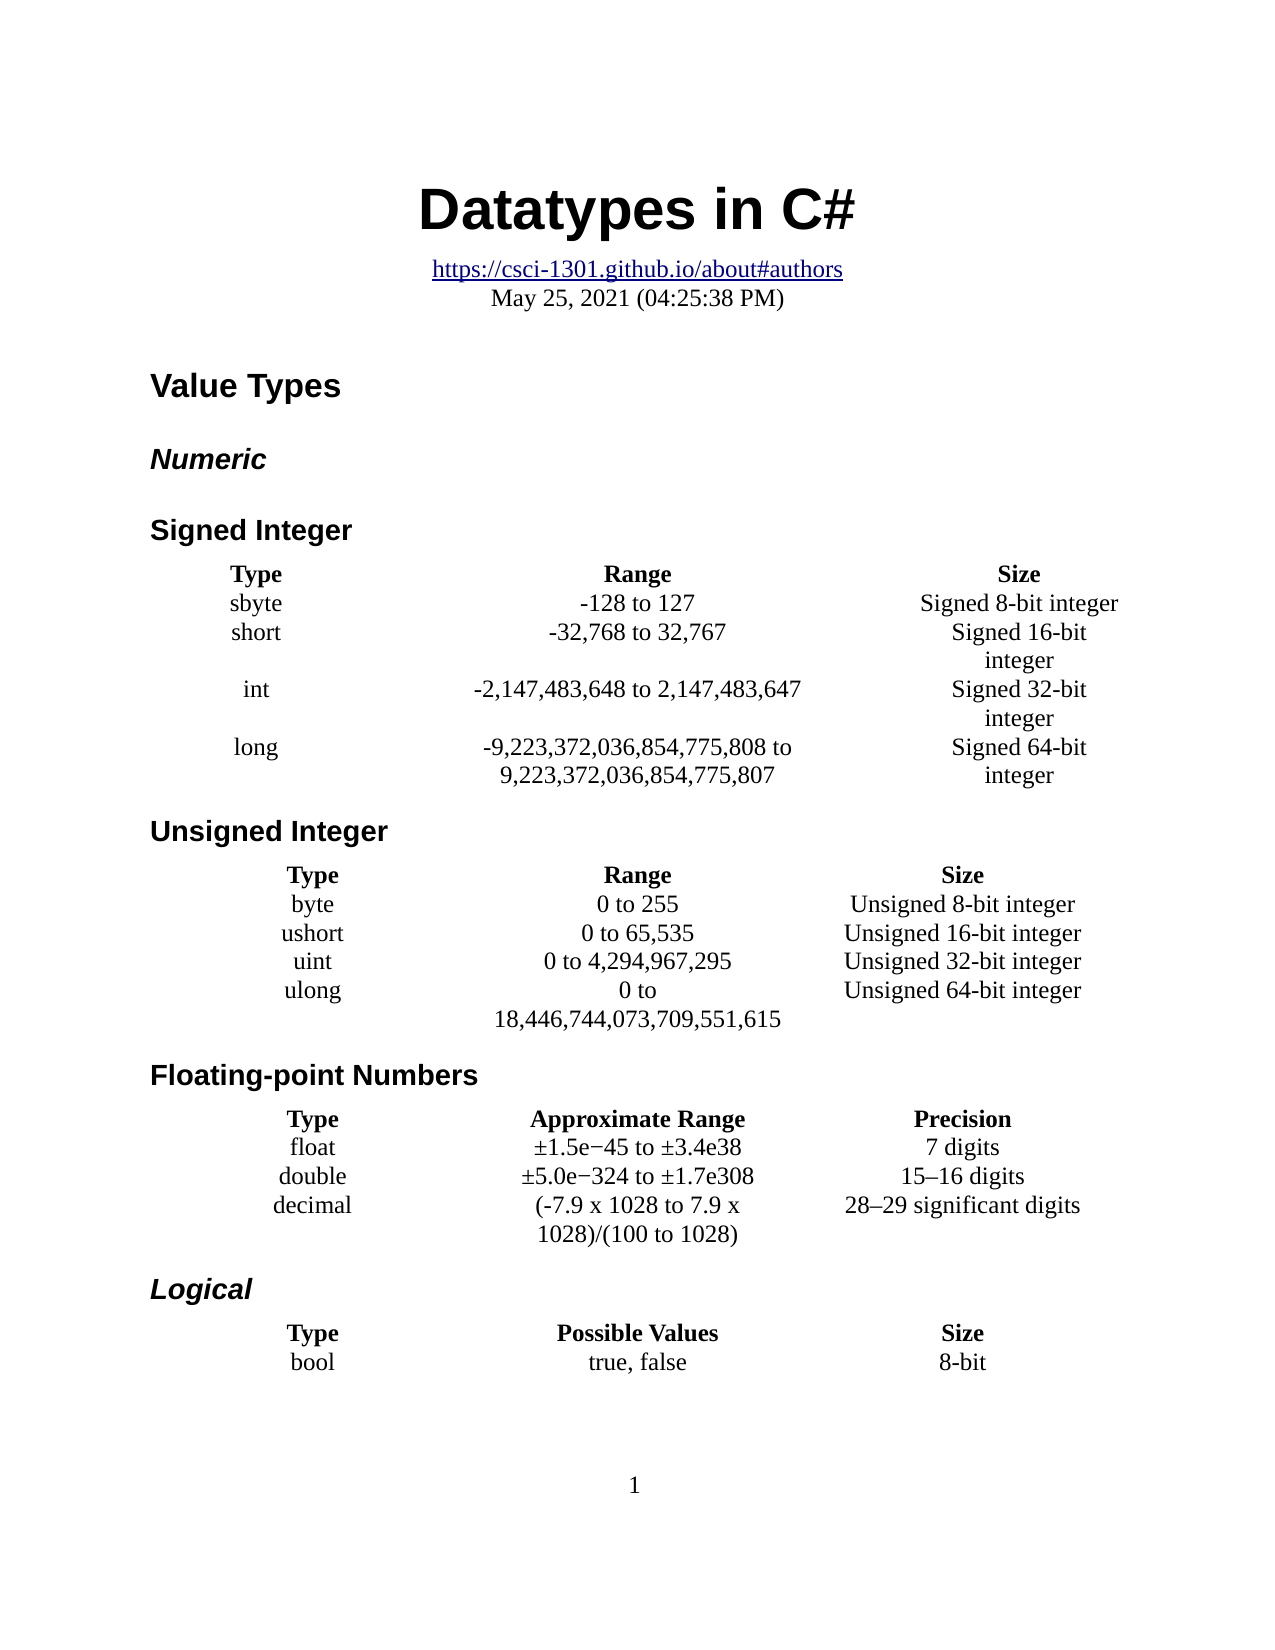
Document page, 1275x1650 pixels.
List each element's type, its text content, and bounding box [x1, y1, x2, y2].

table_cell 7 digits [800, 1133, 1125, 1161]
table_cell uint [150, 946, 475, 975]
table_cell decimal [150, 1190, 475, 1247]
subtitle Logical [150, 1272, 1125, 1306]
table_cell 8-bit [800, 1347, 1125, 1376]
table_cell -9,223,372,036,854,775,808 to 9,223,372,036,854,775,807 [362, 732, 913, 789]
table_cell -128 to 127 [362, 588, 913, 617]
table_cell 0 to 65,535 [475, 918, 800, 946]
table_header Possible Values [475, 1319, 800, 1347]
table_cell Unsigned 8-bit integer [800, 889, 1125, 918]
table_header Size [913, 559, 1125, 588]
table_header Type [150, 860, 475, 889]
table_cell 28–29 significant digits [800, 1190, 1125, 1247]
text May 25, 2021 (04:25:38 PM) [150, 283, 1125, 312]
table_cell (-7.9 x 1028 to 7.9 x 1028)/(100 to 1028) [475, 1190, 800, 1247]
table_cell Unsigned 32-bit integer [800, 946, 1125, 975]
table_cell -2,147,483,648 to 2,147,483,647 [362, 674, 913, 732]
table_cell true, false [475, 1347, 800, 1376]
subtitle Signed Integer [150, 513, 1125, 547]
table_cell byte [150, 889, 475, 918]
table_cell double [150, 1161, 475, 1190]
table_cell 15–16 digits [800, 1161, 1125, 1190]
table_cell sbyte [150, 588, 362, 617]
text https://csci-1301.github.io/about#authors [150, 254, 1125, 283]
table_cell ±1.5e−45 to ±3.4e38 [475, 1133, 800, 1161]
table_cell Signed 64-bit integer [913, 732, 1125, 789]
table_cell Signed 32-bit integer [913, 674, 1125, 732]
table_cell Signed 8-bit integer [913, 588, 1125, 617]
table_cell -32,768 to 32,767 [362, 617, 913, 674]
table_cell ushort [150, 918, 475, 946]
table_cell int [150, 674, 362, 732]
table_header Precision [800, 1104, 1125, 1132]
table_header Approximate Range [475, 1104, 800, 1132]
table_header Size [800, 860, 1125, 889]
table_cell Unsigned 64-bit integer [800, 975, 1125, 1033]
table_cell ±5.0e−324 to ±1.7e308 [475, 1161, 800, 1190]
table_cell Signed 16-bit integer [913, 617, 1125, 674]
subtitle Numeric [150, 442, 1125, 476]
table_cell 0 to 255 [475, 889, 800, 918]
subtitle Unsigned Integer [150, 814, 1125, 848]
table_cell float [150, 1133, 475, 1161]
table_cell 0 to 4,294,967,295 [475, 946, 800, 975]
table_header Range [362, 559, 913, 588]
subtitle Floating-point Numbers [150, 1058, 1125, 1091]
table_cell Unsigned 16-bit integer [800, 918, 1125, 946]
table_header Type [150, 1319, 475, 1347]
table_cell 0 to 18,446,744,073,709,551,615 [475, 975, 800, 1033]
table_header Size [800, 1319, 1125, 1347]
table_header Type [150, 559, 362, 588]
table_cell ulong [150, 975, 475, 1033]
table_cell bool [150, 1347, 475, 1376]
table_header Type [150, 1104, 475, 1132]
table_cell long [150, 732, 362, 789]
title Datatypes in C# [150, 175, 1125, 242]
table_header Range [475, 860, 800, 889]
table_cell short [150, 617, 362, 674]
subtitle Value Types [150, 366, 1125, 404]
